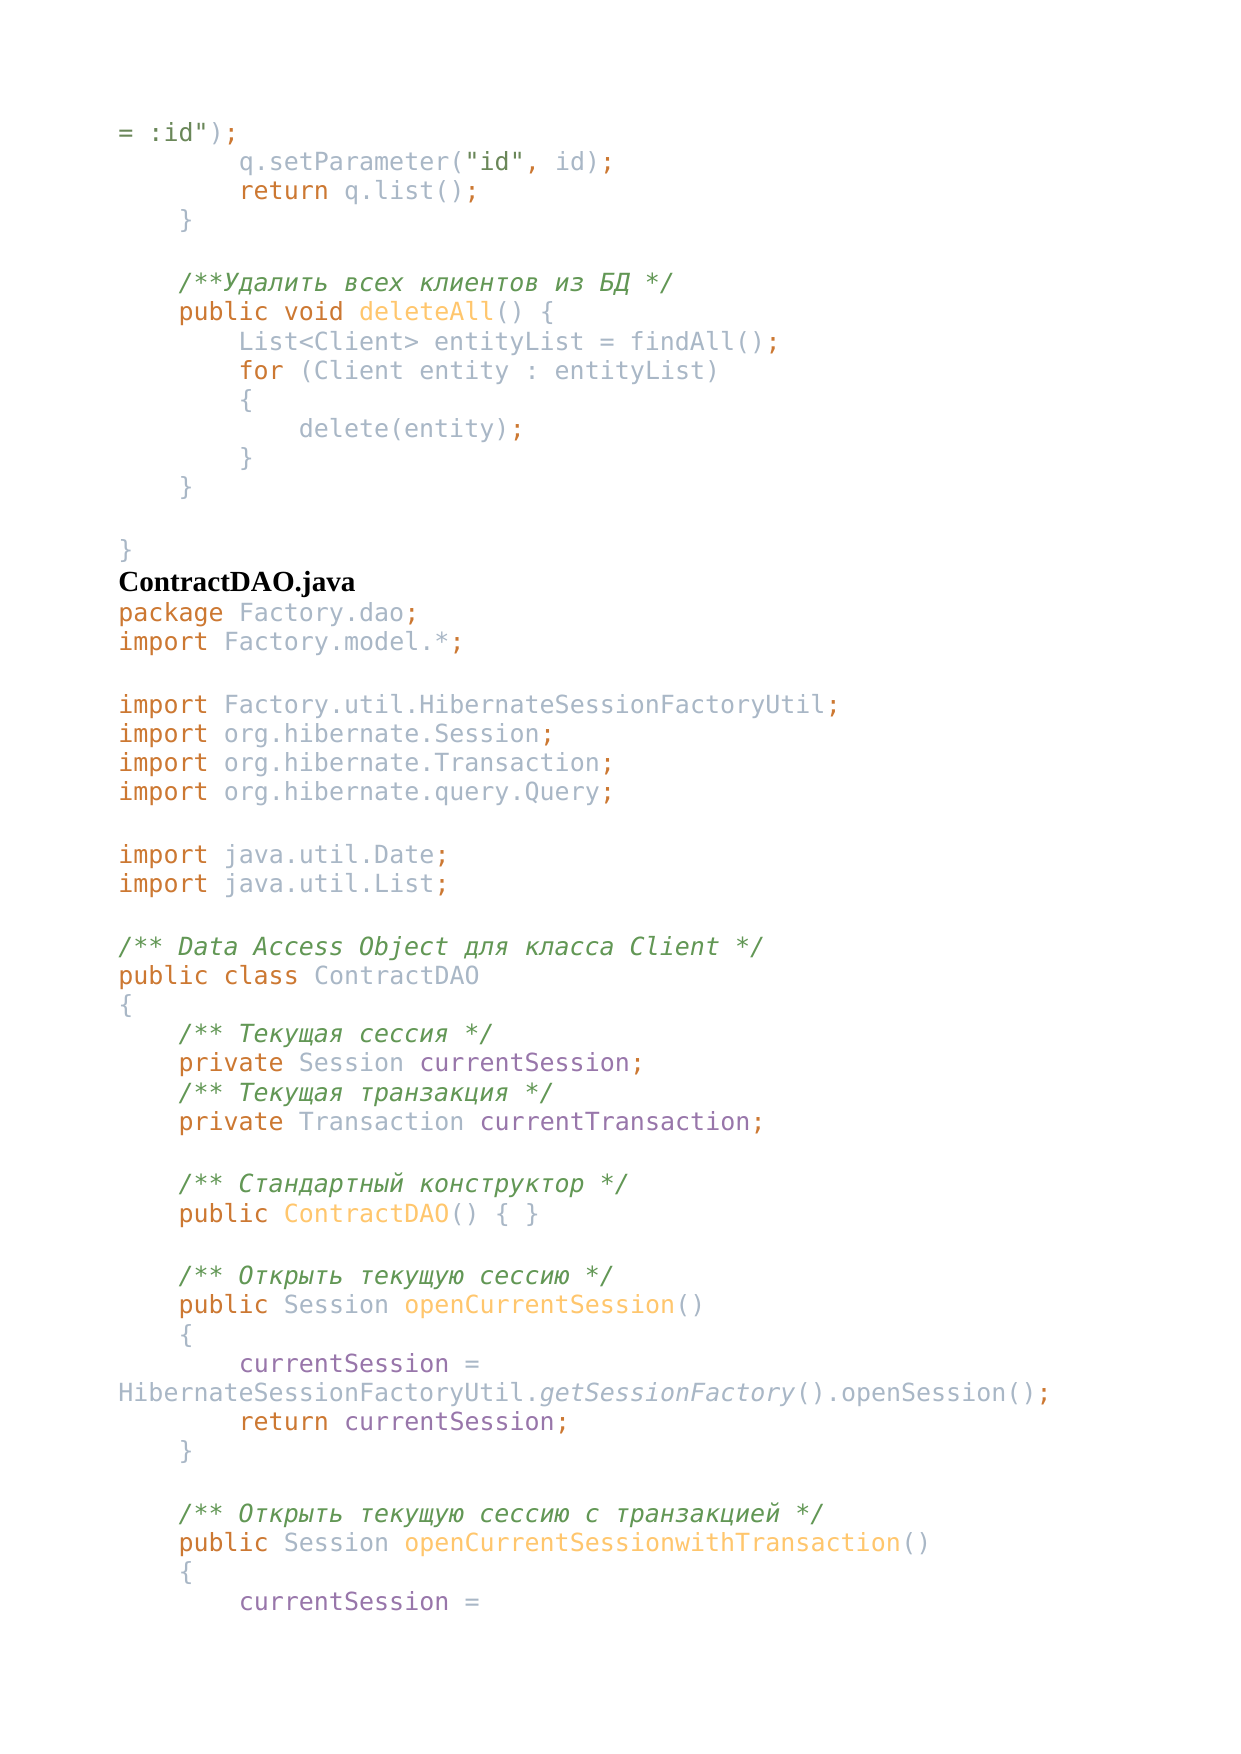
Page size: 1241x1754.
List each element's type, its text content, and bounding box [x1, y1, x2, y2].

text = :id"); q.setParameter("id", id); return q.list(); } /**Удалить всех клиентов из БД */ public void deleteAll() { List<Client> entityList = findAll(); for (Client entity : entityList) { delete(entity); } } } ContractDAO.java [118, 118, 1122, 598]
text package Factory.dao; import Factory.model.*; import Factory.util.HibernateSessionFactoryUtil; import org.hibernate.Session; import org.hibernate.Transaction; import org.hibernate.query.Query; import java.util.Date; import java.util.List; /** Data Access Object для класса Client */ public class ContractDAO { /** Текущая сессия */ private Session currentSession; /** Текущая транзакция */ private Transaction currentTransaction; /** Стандартный конструктор */ public ContractDAO() { } /** Открыть текущую сессию */ public Session openCurrentSession() { currentSession = HibernateSessionFactoryUtil.getSessionFactory().openSession(); return currentSession; } /** Открыть текущую сессию с транзакцией */ public Session openCurrentSessionwithTransaction() { currentSession = [118, 598, 1122, 1616]
